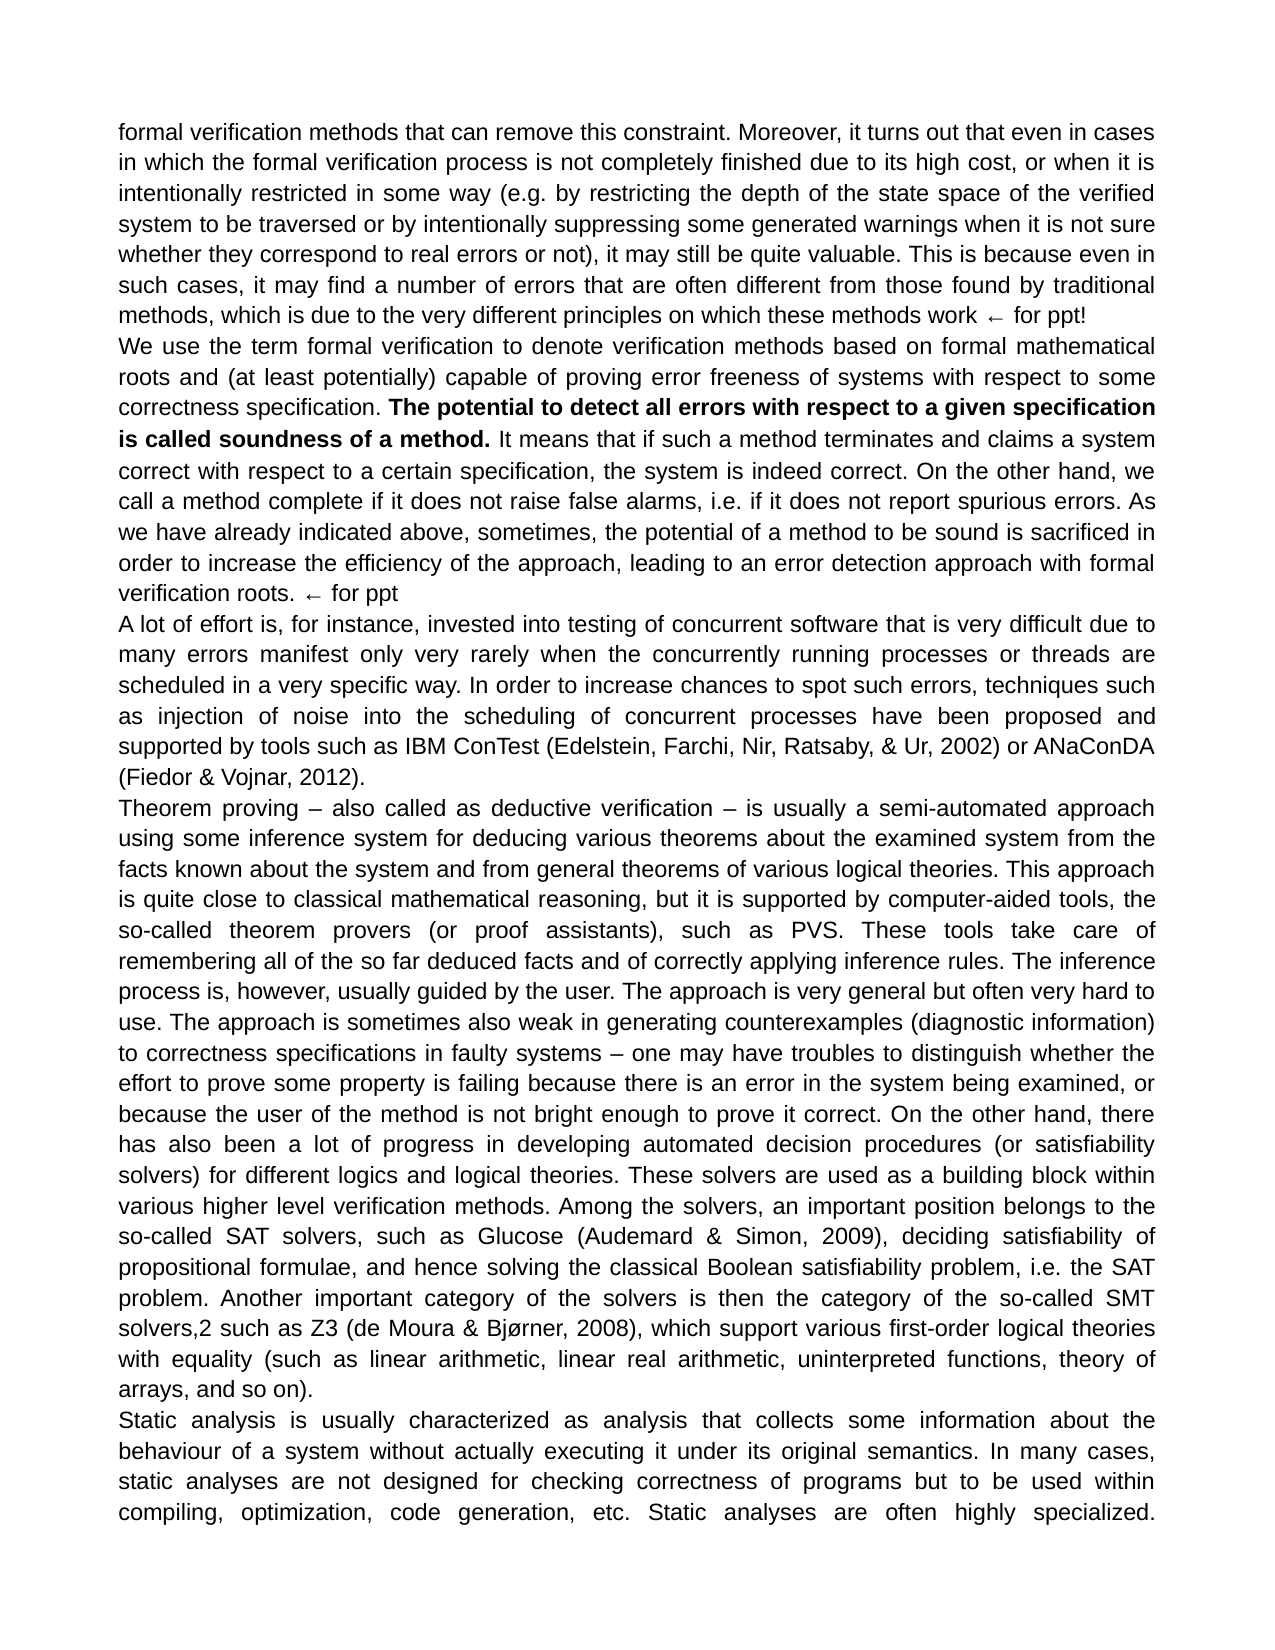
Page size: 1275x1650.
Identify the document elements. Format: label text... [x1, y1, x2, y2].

text formal verification methods that can remove this constraint. Moreover, it turns out that even in cases in which the formal verification process is not completely finished due to its high cost, or when it is intentionally restricted in some way (e.g. by restricting the depth of the state space of the verified system to be traversed or by intentionally suppressing some generated warnings when it is not sure whether they correspond to real errors or not), it may still be quite valuable. This is because even in such cases, it may find a number of errors that are often different from those found by traditional methods, which is due to the very different principles on which these methods work ← for ppt! [118, 118, 1157, 329]
text We use the term formal verification to denote verification methods based on formal mathematical roots and (at least potentially) capable of proving error freeness of systems with respect to some correctness specification. The potential to detect all errors with respect to a given specification is called soundness of a method. It means that if such a method terminates and claims a system correct with respect to a certain specification, the system is indeed correct. On the other hand, we call a method complete if it does not raise false alarms, i.e. if it does not report spurious errors. As we have already indicated above, sometimes, the potential of a method to be sound is sacrificed in order to increase the efficiency of the approach, leading to an error detection approach with formal verification roots. ← for ppt [118, 332, 1157, 606]
text A lot of effort is, for instance, invested into testing of concurrent software that is very difficult due to many errors manifest only very rarely when the concurrently running processes or threads are scheduled in a very specific way. In order to increase chances to spot such errors, techniques such as injection of noise into the scheduling of concurrent processes have been proposed and supported by tools such as IBM ConTest (Edelstein, Farchi, Nir, Ratsaby, & Ur, 2002) or ANaConDA (Fiedor & Vojnar, 2012). [118, 610, 1157, 790]
text Static analysis is usually characterized as analysis that collects some information about the behaviour of a system without actually executing it under its original semantics. In many cases, static analyses are not designed for checking correctness of programs but to be used within compiling, optimization, code generation, etc. Static analyses are often highly specialized. [118, 1406, 1157, 1525]
text Theorem proving – also called as deductive verification – is usually a semi-automated approach using some inference system for deducing various theorems about the examined system from the facts known about the system and from general theorems of various logical theories. This approach is quite close to classical mathematical reasoning, but it is supported by computer-aided tools, the so-called theorem provers (or proof assistants), such as PVS. These tools take care of remembering all of the so far deduced facts and of correctly applying inference rules. The inference process is, however, usually guided by the user. The approach is very general but often very hard to use. The approach is sometimes also weak in generating counterexamples (diagnostic information) to correctness specifications in faulty systems – one may have troubles to distinguish whether the effort to prove some property is failing because there is an error in the system being examined, or because the user of the method is not bright enough to prove it correct. On the other hand, there has also been a lot of progress in developing automated decision procedures (or satisfiability solvers) for different logics and logical theories. These solvers are used as a building block within various higher level verification methods. Among the solvers, an important position belongs to the so-called SAT solvers, such as Glucose (Audemard & Simon, 2009), deciding satisfiability of propositional formulae, and hence solving the classical Boolean satisfiability problem, i.e. the SAT problem. Another important category of the solvers is then the category of the so-called SMT solvers,2 such as Z3 (de Moura & Bjørner, 2008), which support various first-order logical theories with equality (such as linear arithmetic, linear real arithmetic, uninterpreted functions, theory of arrays, and so on). [118, 794, 1157, 1403]
